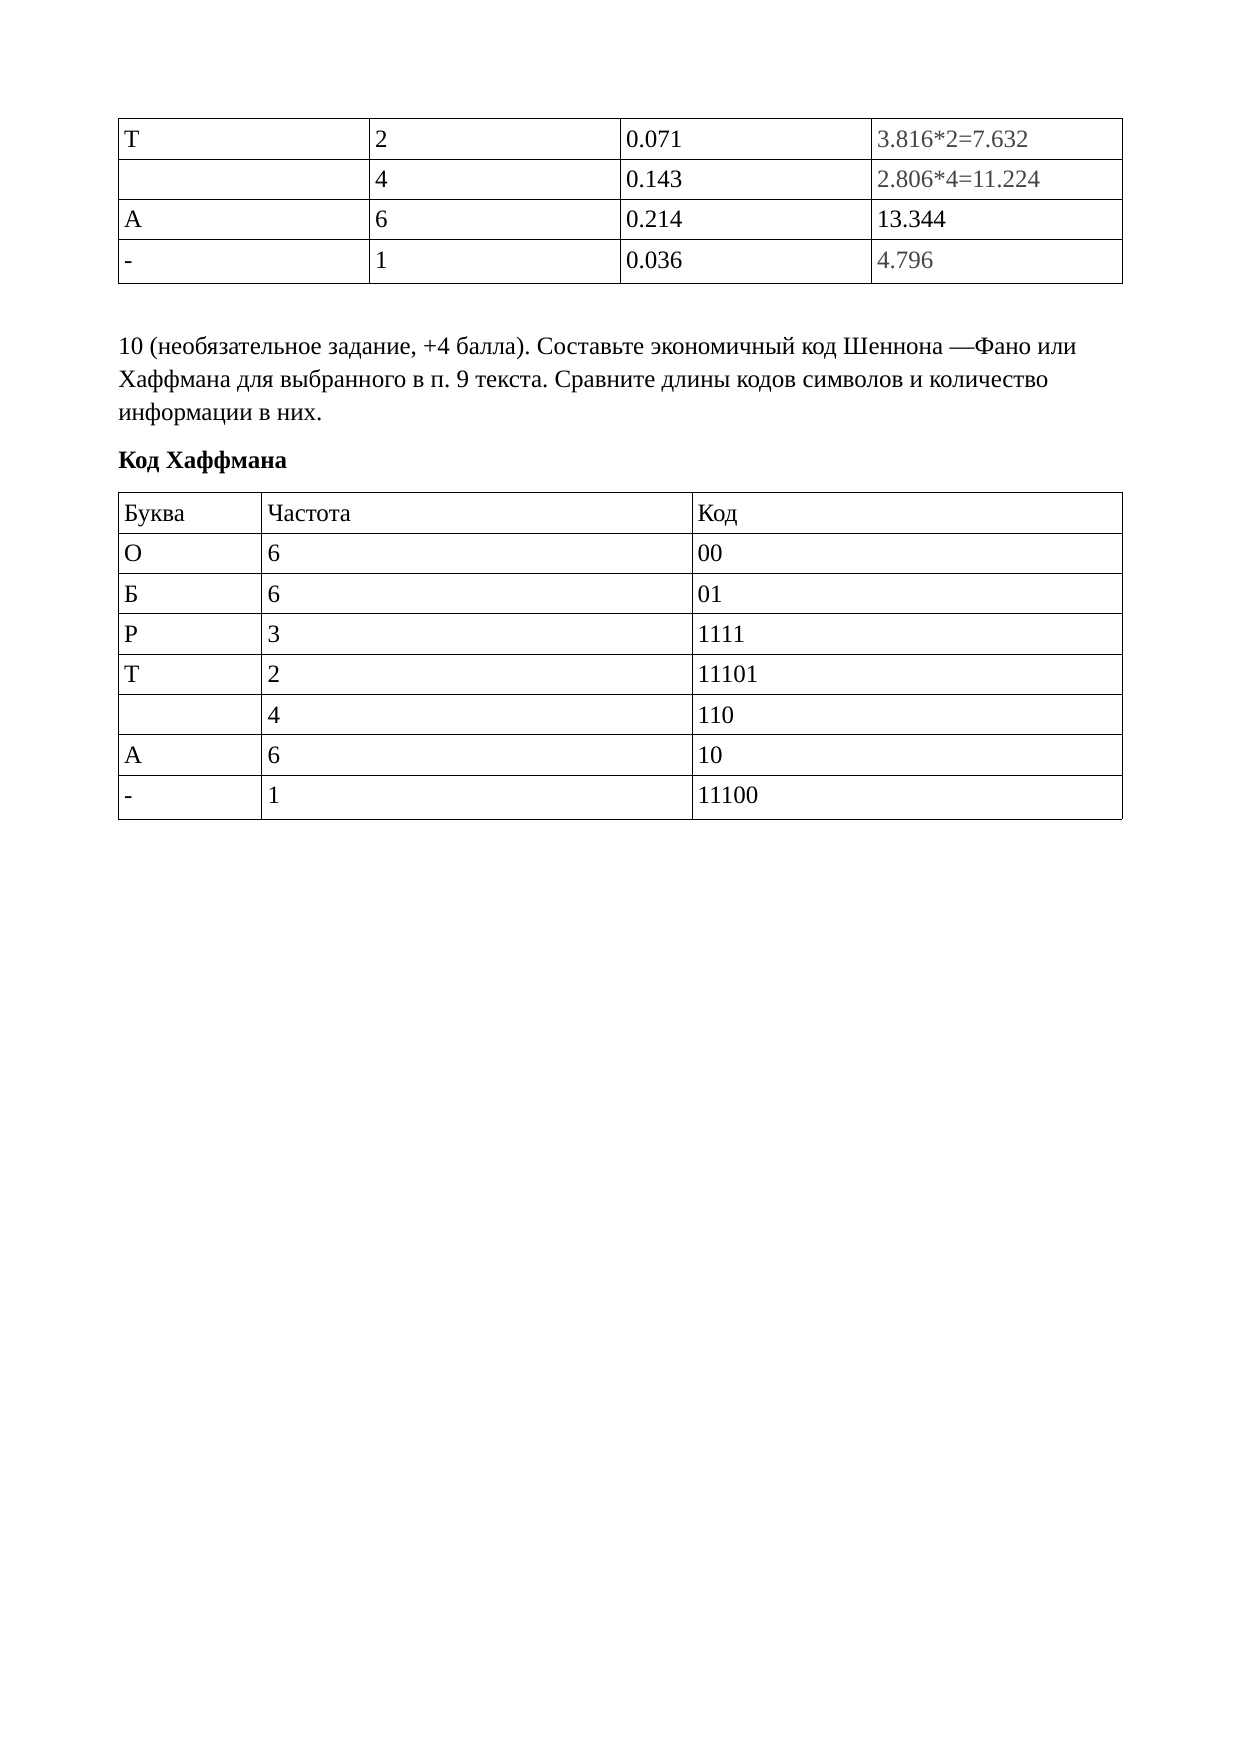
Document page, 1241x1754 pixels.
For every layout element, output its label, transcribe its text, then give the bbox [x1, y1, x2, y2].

table_cell Т [119, 655, 261, 694]
table_cell 2.806*4=11.224 [872, 160, 1122, 199]
table_cell [119, 695, 261, 734]
table_cell О [119, 534, 261, 573]
table_cell 6 [262, 574, 692, 613]
table_cell 110 [693, 695, 1122, 734]
table_cell 3.816*2=7.632 [872, 119, 1122, 158]
table_cell 6 [262, 534, 692, 573]
table_cell - [119, 240, 369, 283]
table_cell 1111 [693, 614, 1122, 653]
table_cell 0.214 [621, 200, 871, 239]
table_cell [119, 160, 369, 199]
table_cell Р [119, 614, 261, 653]
table_cell Т [119, 119, 369, 158]
table_header Код [693, 493, 1122, 533]
table_cell 2 [262, 655, 692, 694]
table_cell А [119, 735, 261, 774]
table_cell 10 [693, 735, 1122, 774]
table_cell 0.071 [621, 119, 871, 158]
table_cell 1 [262, 776, 692, 819]
text 10 (необязательное задание, +4 балла). Составьте экономичный код Шеннона —Фано или Хаффмана для выбранного в п. 9 текста. Сравните длины кодов символов и количество информации в них. [118, 331, 1122, 426]
table_cell 4 [370, 160, 620, 199]
table_cell 0.036 [621, 240, 871, 283]
table_cell 6 [370, 200, 620, 239]
table_cell 0.143 [621, 160, 871, 199]
table_cell 4.796 [872, 240, 1122, 283]
table_cell 2 [370, 119, 620, 158]
table_cell А [119, 200, 369, 239]
table_cell 3 [262, 614, 692, 653]
table_cell 01 [693, 574, 1122, 613]
table_cell 00 [693, 534, 1122, 573]
table_cell 4 [262, 695, 692, 734]
table_cell 11100 [693, 776, 1122, 819]
table_cell 11101 [693, 655, 1122, 694]
table_cell 6 [262, 735, 692, 774]
text Код Хаффмана [118, 445, 1122, 473]
table_cell - [119, 776, 261, 819]
table_cell 1 [370, 240, 620, 283]
table_cell 13.344 [872, 200, 1122, 239]
table_header Буква [119, 493, 261, 533]
table_cell Б [119, 574, 261, 613]
table_header Частота [262, 493, 692, 533]
